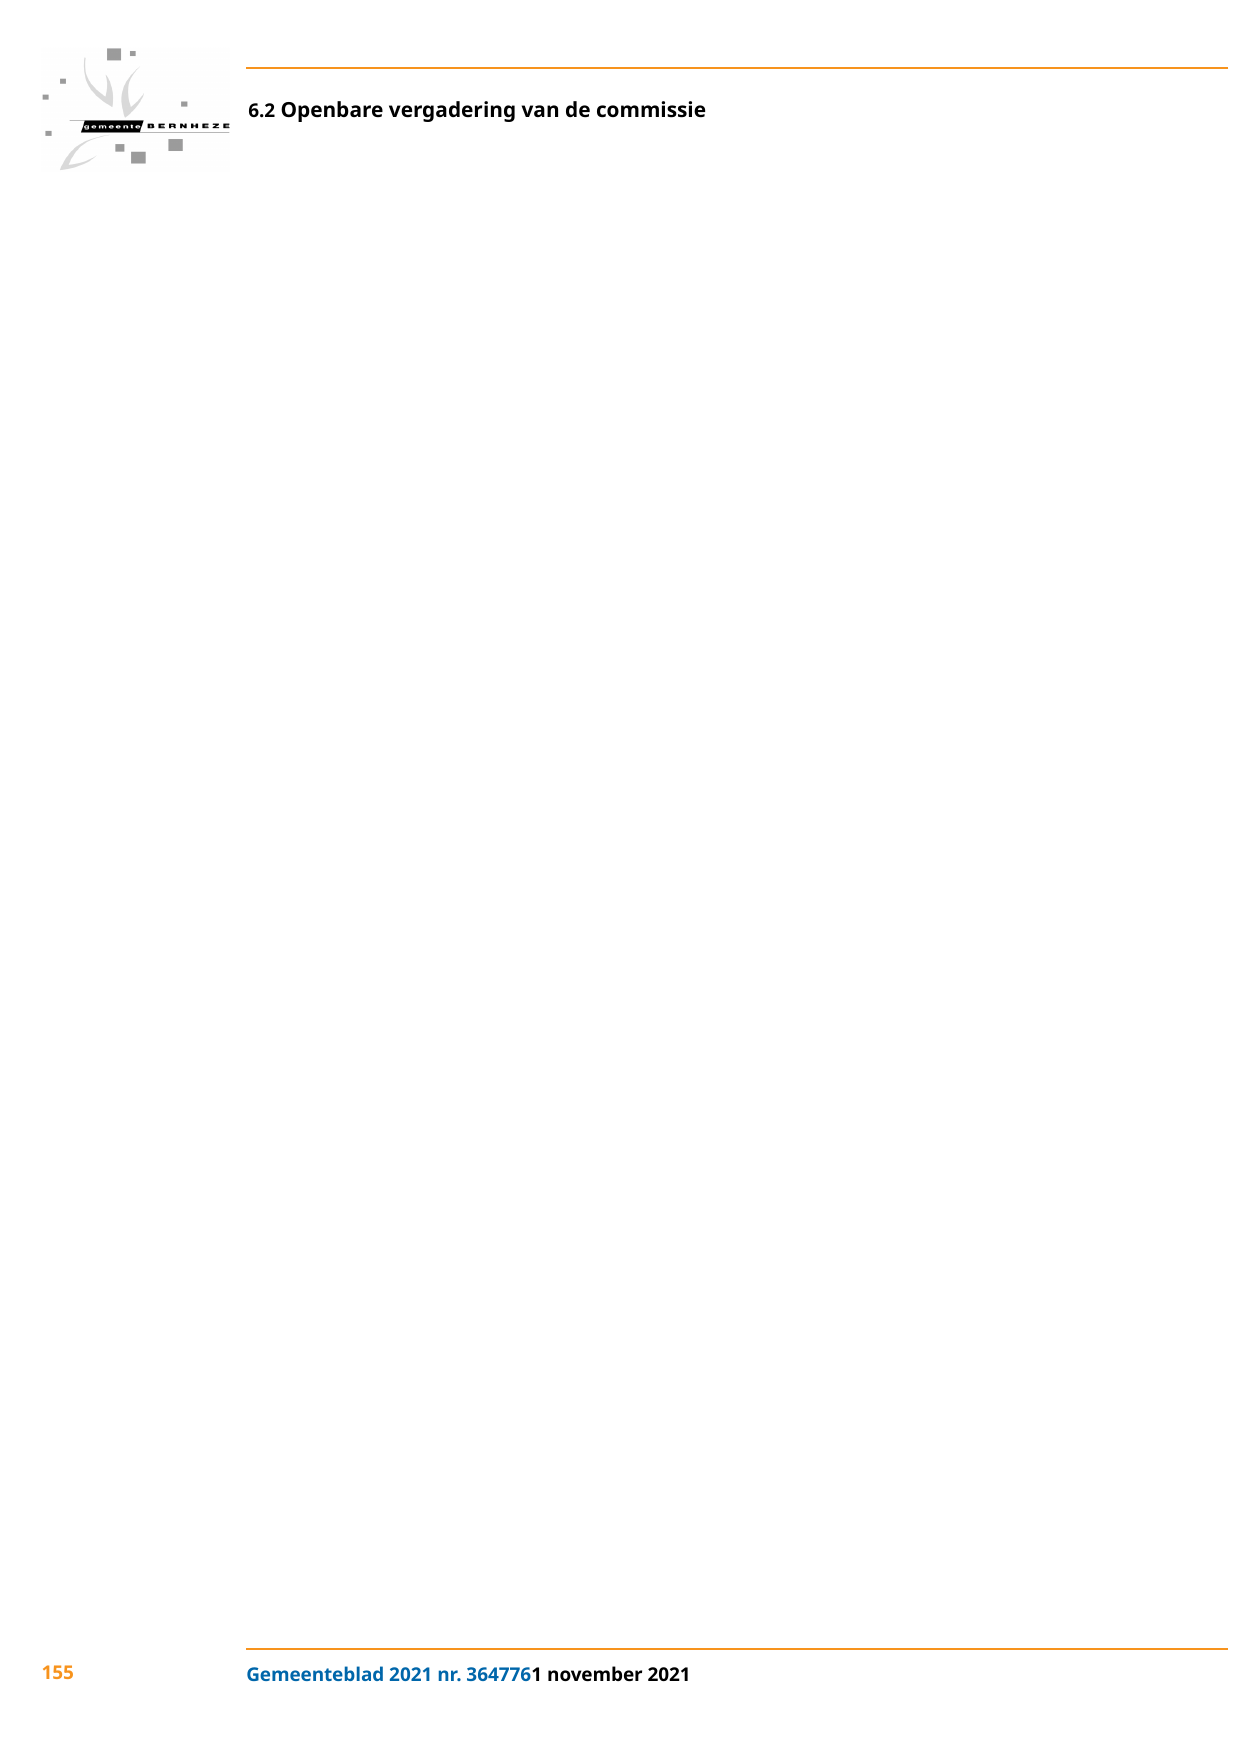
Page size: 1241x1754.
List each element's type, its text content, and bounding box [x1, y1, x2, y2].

picture [41, 47, 231, 172]
text 6.2 Openbare vergadering van de commissie [248, 95, 1152, 123]
